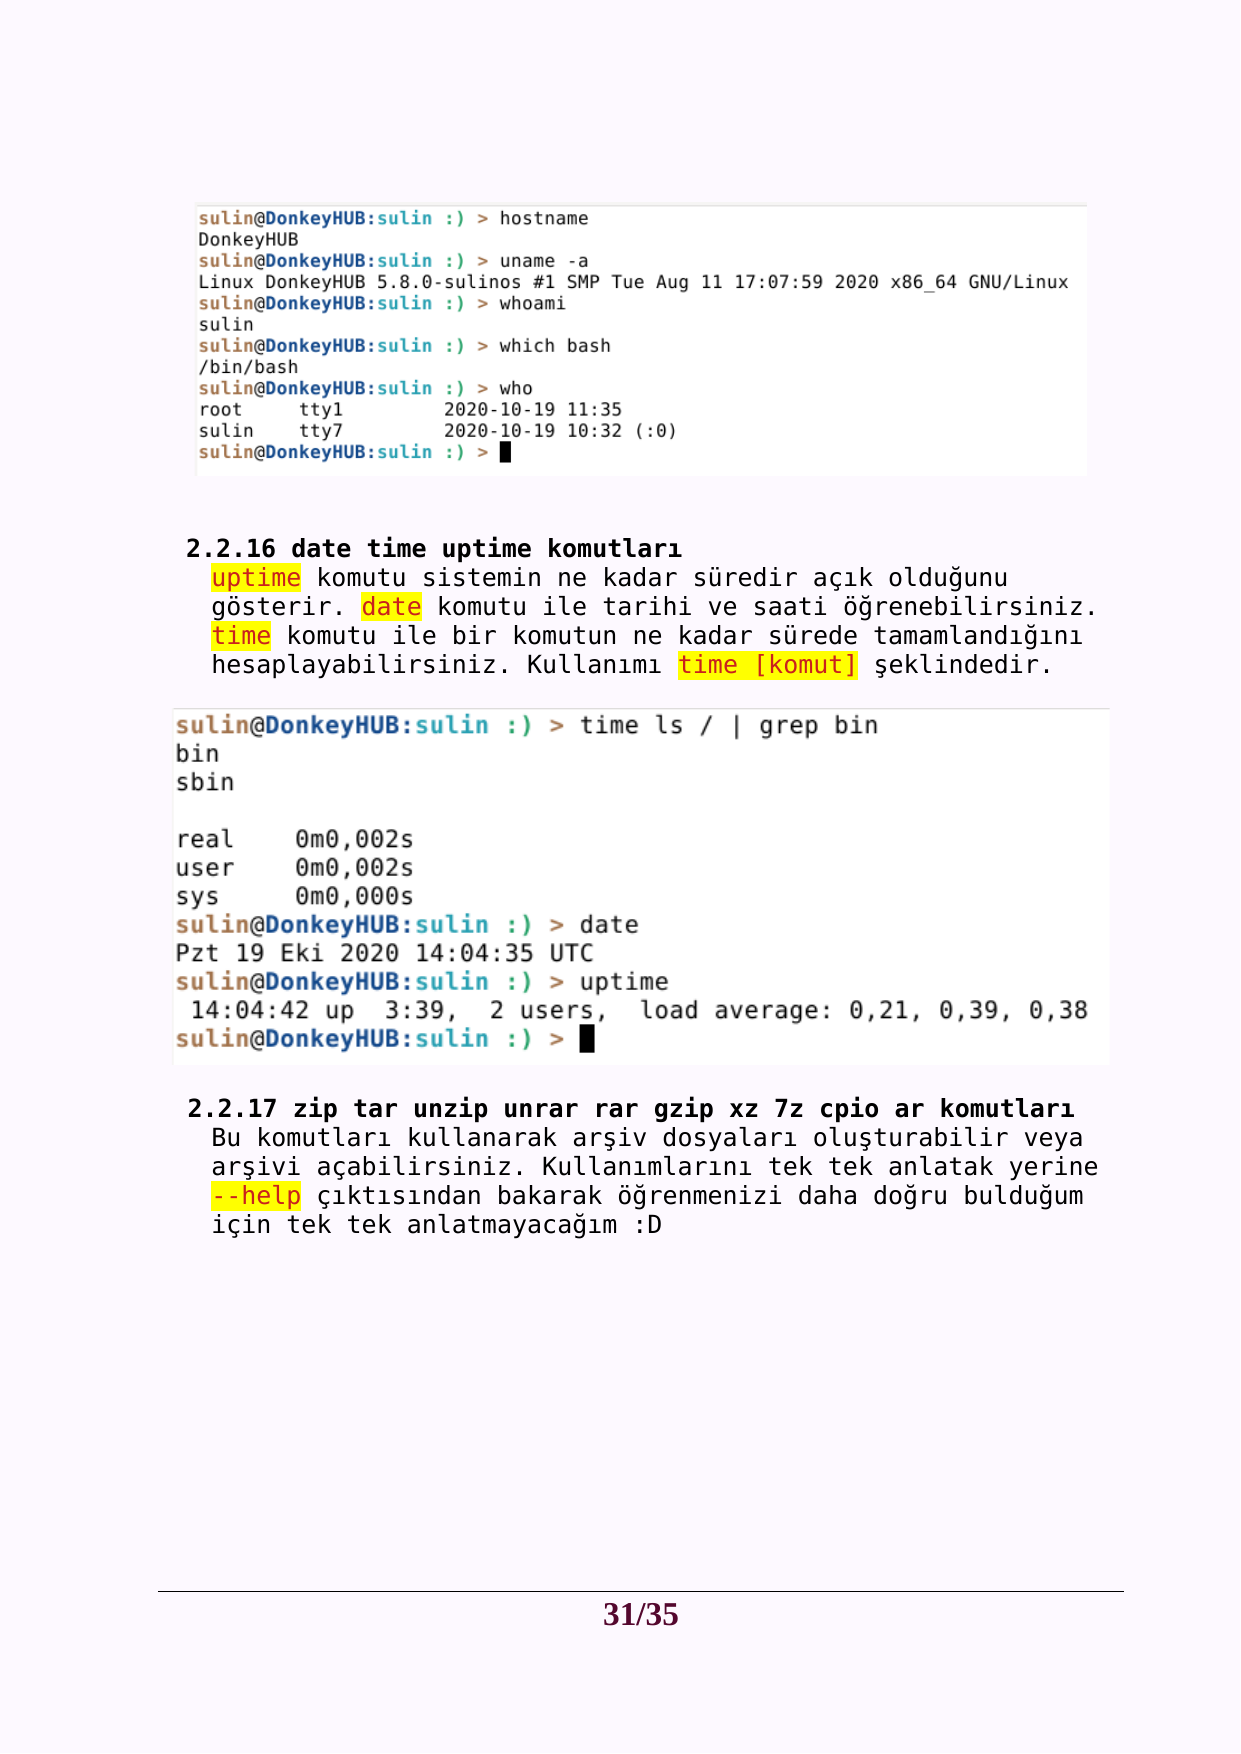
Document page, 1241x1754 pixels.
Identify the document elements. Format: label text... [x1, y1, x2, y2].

text Bu komutları kullanarak arşiv dosyaları oluşturabilir veya arşivi açabilirsiniz. Kullanımlarını tek tek anlatak yerine --help çıktısından bakarak öğrenmenizi daha doğru bulduğum için tek tek anlatmayacağım :D [211, 1123, 1124, 1240]
text uptime komutu sistemin ne kadar süredir açık olduğunu gösterir. date komutu ile tarihi ve saati öğrenebilirsiniz. time komutu ile bir komutun ne kadar sürede tamamlandığını hesaplayabilirsiniz. Kullanımı time [komut] şeklindedir. [211, 563, 1124, 680]
picture [194, 202, 1087, 476]
text 2.2.17 zip tar unzip unrar rar gzip xz 7z cpio ar komutları [187, 1094, 1124, 1123]
text 2.2.16 date time uptime komutları [186, 534, 1124, 563]
picture [171, 708, 1110, 1065]
